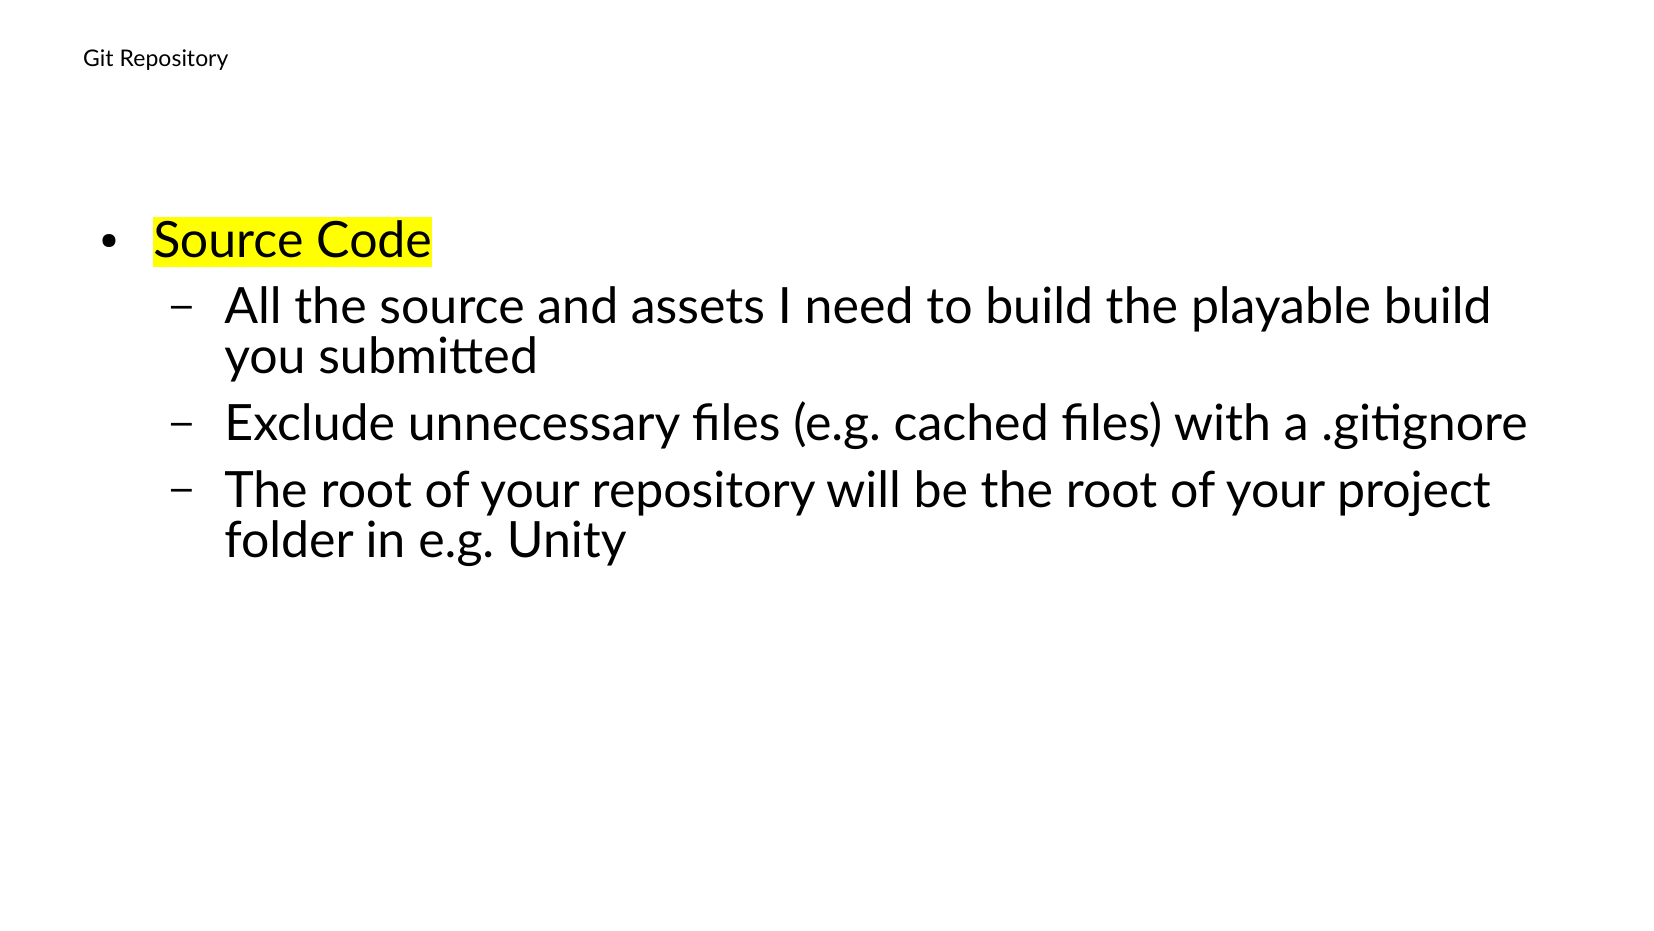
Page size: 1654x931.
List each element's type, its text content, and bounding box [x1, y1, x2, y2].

list Source Code All the source and assets I need to build the playable build you submitted Exclude unnecessary files (e.g. cached files) with a .gitignore The root of your repository will be the root of your project folder in e.g. Unity [82, 217, 1571, 839]
title Git Repository [83, 0, 1571, 119]
